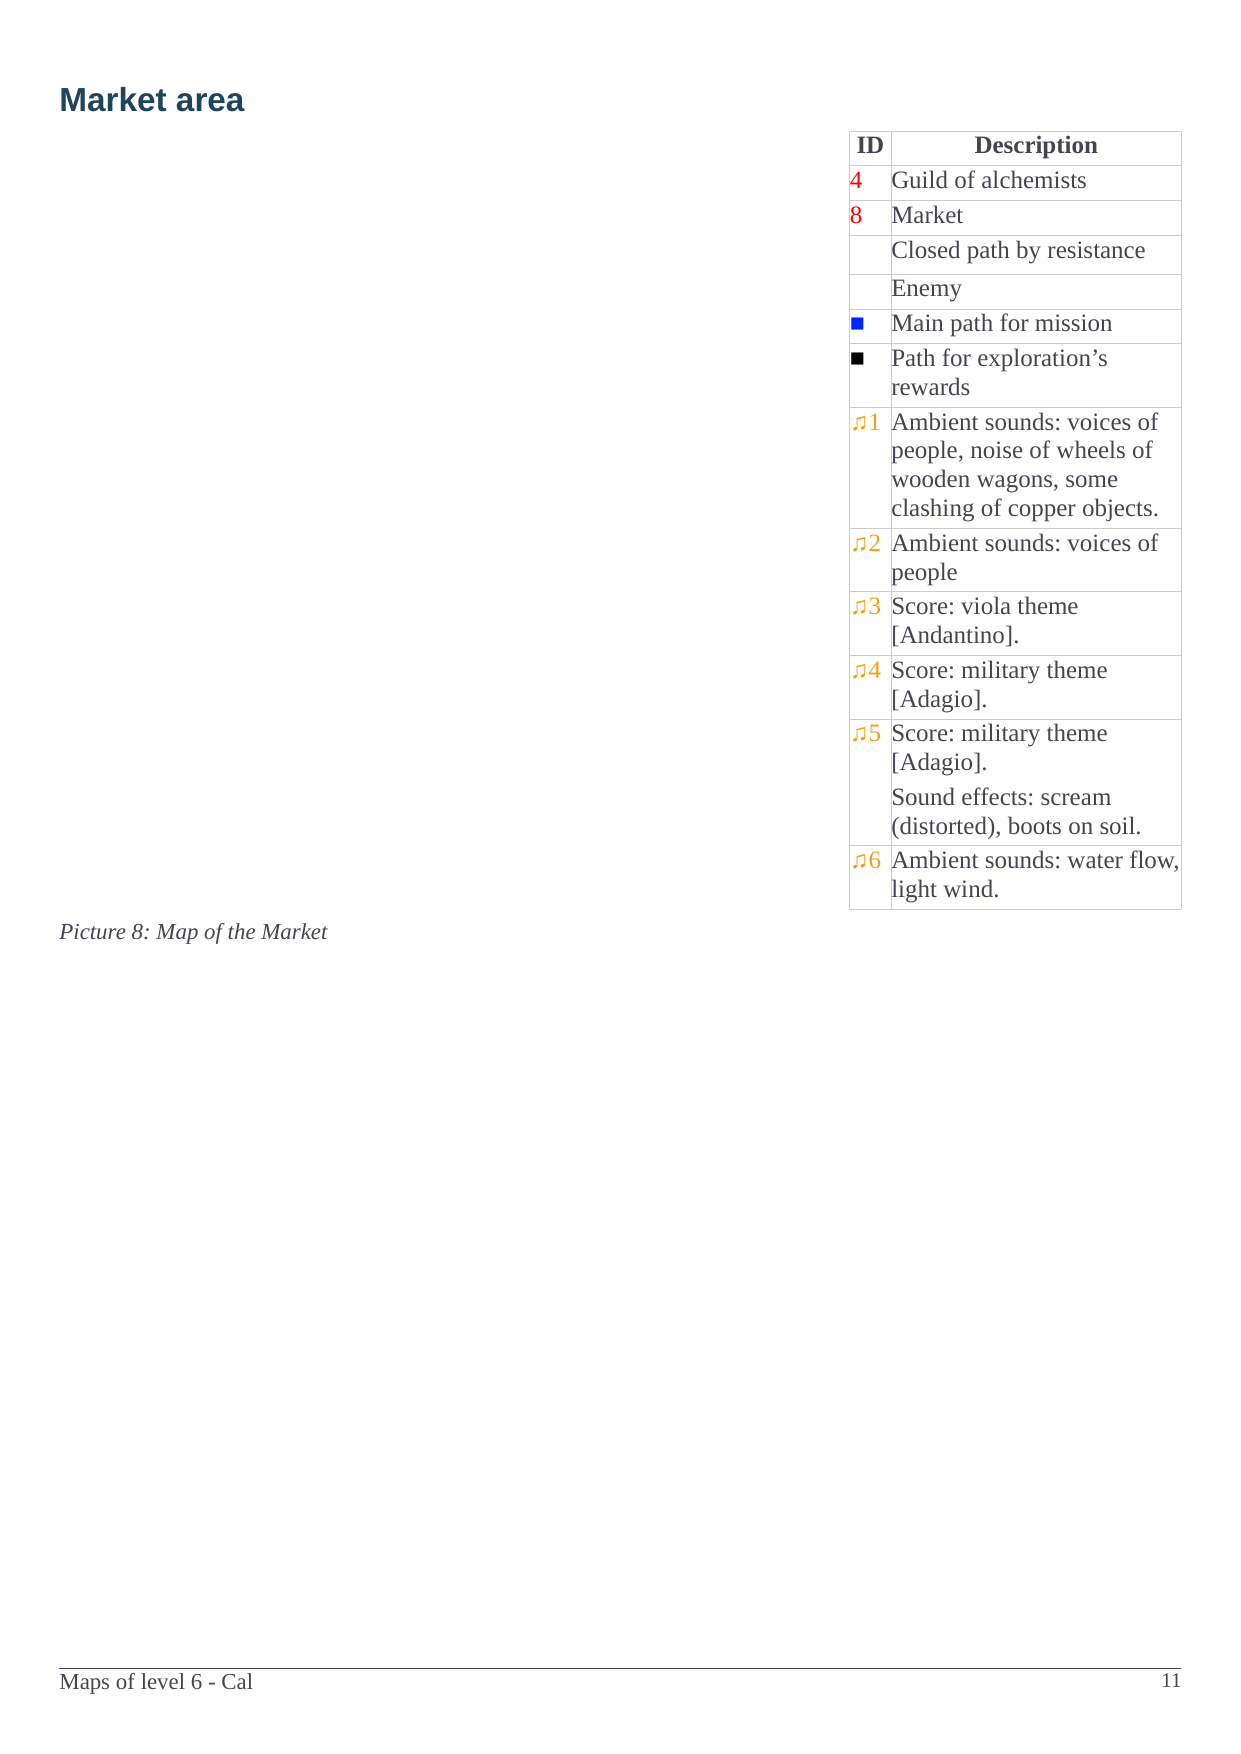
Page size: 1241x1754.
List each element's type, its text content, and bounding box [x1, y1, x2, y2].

table_cell Main path for mission [892, 310, 1181, 343]
table_cell ♫3 [850, 592, 891, 655]
table_cell 4 [850, 166, 891, 200]
table_cell Ambient sounds: voices of people, noise of wheels of wooden wagons, some clashing of copper objects. [892, 408, 1181, 528]
table_cell Ambient sounds: voices of people [892, 529, 1181, 591]
table_header [59, 131, 850, 992]
table_cell ♫1 [850, 408, 891, 528]
table_cell ♫2 [850, 529, 891, 591]
table_cell [850, 275, 891, 308]
table_cell Score: viola theme [Andantino]. [892, 592, 1181, 655]
table_cell ■ [850, 310, 891, 343]
table_cell Enemy [892, 275, 1181, 308]
table_cell ♫4 [850, 656, 891, 718]
table_cell ■ [850, 344, 891, 407]
table_cell ♫6 [850, 846, 891, 909]
table_header [850, 910, 1181, 992]
table_cell Closed path by resistance [892, 236, 1181, 273]
table_header ID [850, 132, 891, 165]
table_cell Path for exploration’s rewards [892, 344, 1181, 407]
table_header [64, 925, 70, 932]
table_cell Ambient sounds: water flow, light wind. [892, 846, 1181, 909]
table_cell [850, 236, 891, 273]
table_header Description [892, 132, 1181, 165]
table_cell Market [892, 201, 1181, 235]
table_cell Score: military theme [Adagio]. [892, 656, 1181, 718]
table_cell 8 [850, 201, 891, 235]
table_cell Guild of alchemists [892, 166, 1181, 200]
table_cell Score: military theme [Adagio]. Sound effects: scream (distorted), boots on soil. [892, 720, 1181, 845]
subtitle Market area [59, 80, 1181, 118]
table_cell ♫5 [850, 720, 891, 845]
